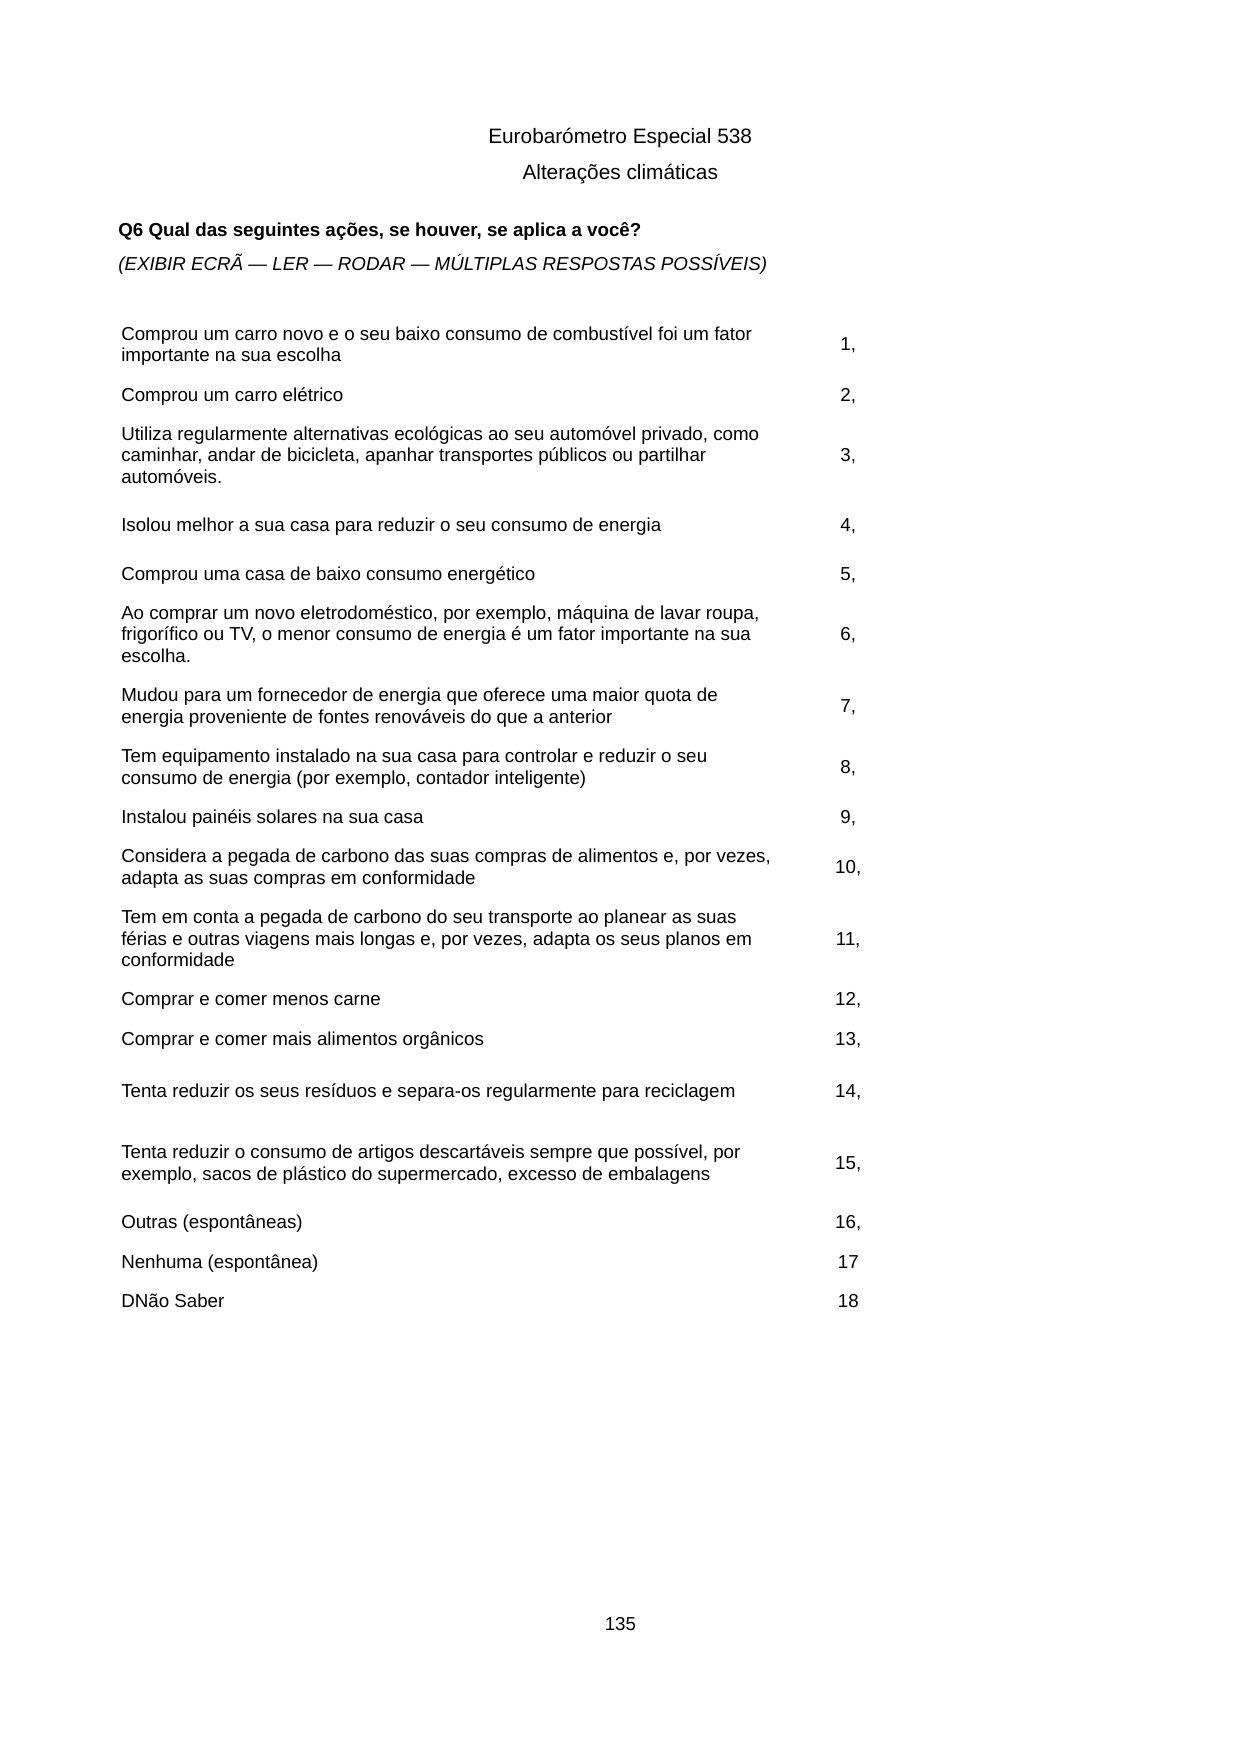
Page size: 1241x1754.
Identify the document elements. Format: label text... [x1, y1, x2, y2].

table_cell Tem em conta a pegada de carbono do seu transporte ao planear as suas férias e outras viagens mais longas e, por vezes, adapta os seus planos em conformidade [118, 897, 779, 979]
table_cell 7, [779, 675, 917, 736]
table_cell 10, [779, 836, 917, 897]
table_cell 17 [779, 1242, 917, 1281]
table_cell 16, [779, 1203, 917, 1242]
text Q6 Qual das seguintes ações, se houver, se aplica a você? [118, 219, 1122, 241]
table_cell DNão Saber [118, 1281, 779, 1320]
table_header 1, [779, 314, 917, 374]
table_cell Comprou uma casa de baixo consumo energético [118, 554, 779, 593]
table_cell 3, [779, 414, 917, 496]
table_cell 12, [779, 979, 917, 1019]
table_cell 9, [779, 797, 917, 836]
table_cell Outras (espontâneas) [118, 1203, 779, 1242]
table_cell Nenhuma (espontânea) [118, 1242, 779, 1281]
table_cell Mudou para um fornecedor de energia que oferece uma maior quota de energia proveniente de fontes renováveis do que a anterior [118, 675, 779, 736]
table_cell 6, [779, 593, 917, 675]
table_cell Isolou melhor a sua casa para reduzir o seu consumo de energia [118, 496, 779, 553]
table_cell Comprar e comer mais alimentos orgânicos [118, 1019, 779, 1058]
table_cell 2, [779, 375, 917, 414]
table_cell 18 [779, 1281, 917, 1320]
table_cell Considera a pegada de carbono das suas compras de alimentos e, por vezes, adapta as suas compras em conformidade [118, 836, 779, 897]
table_cell Instalou painéis solares na sua casa [118, 797, 779, 836]
table_cell Utiliza regularmente alternativas ecológicas ao seu automóvel privado, como caminhar, andar de bicicleta, apanhar transportes públicos ou partilhar automóveis. [118, 414, 779, 496]
table_header Comprou um carro novo e o seu baixo consumo de combustível foi um fator importante na sua escolha [118, 314, 779, 374]
table_cell 14, [779, 1058, 917, 1123]
table_cell Comprar e comer menos carne [118, 979, 779, 1019]
table_cell 5, [779, 554, 917, 593]
table_cell Tenta reduzir o consumo de artigos descartáveis sempre que possível, por exemplo, sacos de plástico do supermercado, excesso de embalagens [118, 1123, 779, 1202]
table_cell 13, [779, 1019, 917, 1058]
table_cell 15, [779, 1123, 917, 1202]
text (EXIBIR ECRÃ — LER — RODAR — MÚLTIPLAS RESPOSTAS POSSÍVEIS) [118, 253, 1122, 274]
table_cell Tenta reduzir os seus resíduos e separa-os regularmente para reciclagem [118, 1058, 779, 1123]
table_cell Comprou um carro elétrico [118, 375, 779, 414]
table_cell 4, [779, 496, 917, 553]
table_cell 8, [779, 736, 917, 797]
table_cell 11, [779, 897, 917, 979]
table_cell Ao comprar um novo eletrodoméstico, por exemplo, máquina de lavar roupa, frigorífico ou TV, o menor consumo de energia é um fator importante na sua escolha. [118, 593, 779, 675]
table_cell Tem equipamento instalado na sua casa para controlar e reduzir o seu consumo de energia (por exemplo, contador inteligente) [118, 736, 779, 797]
